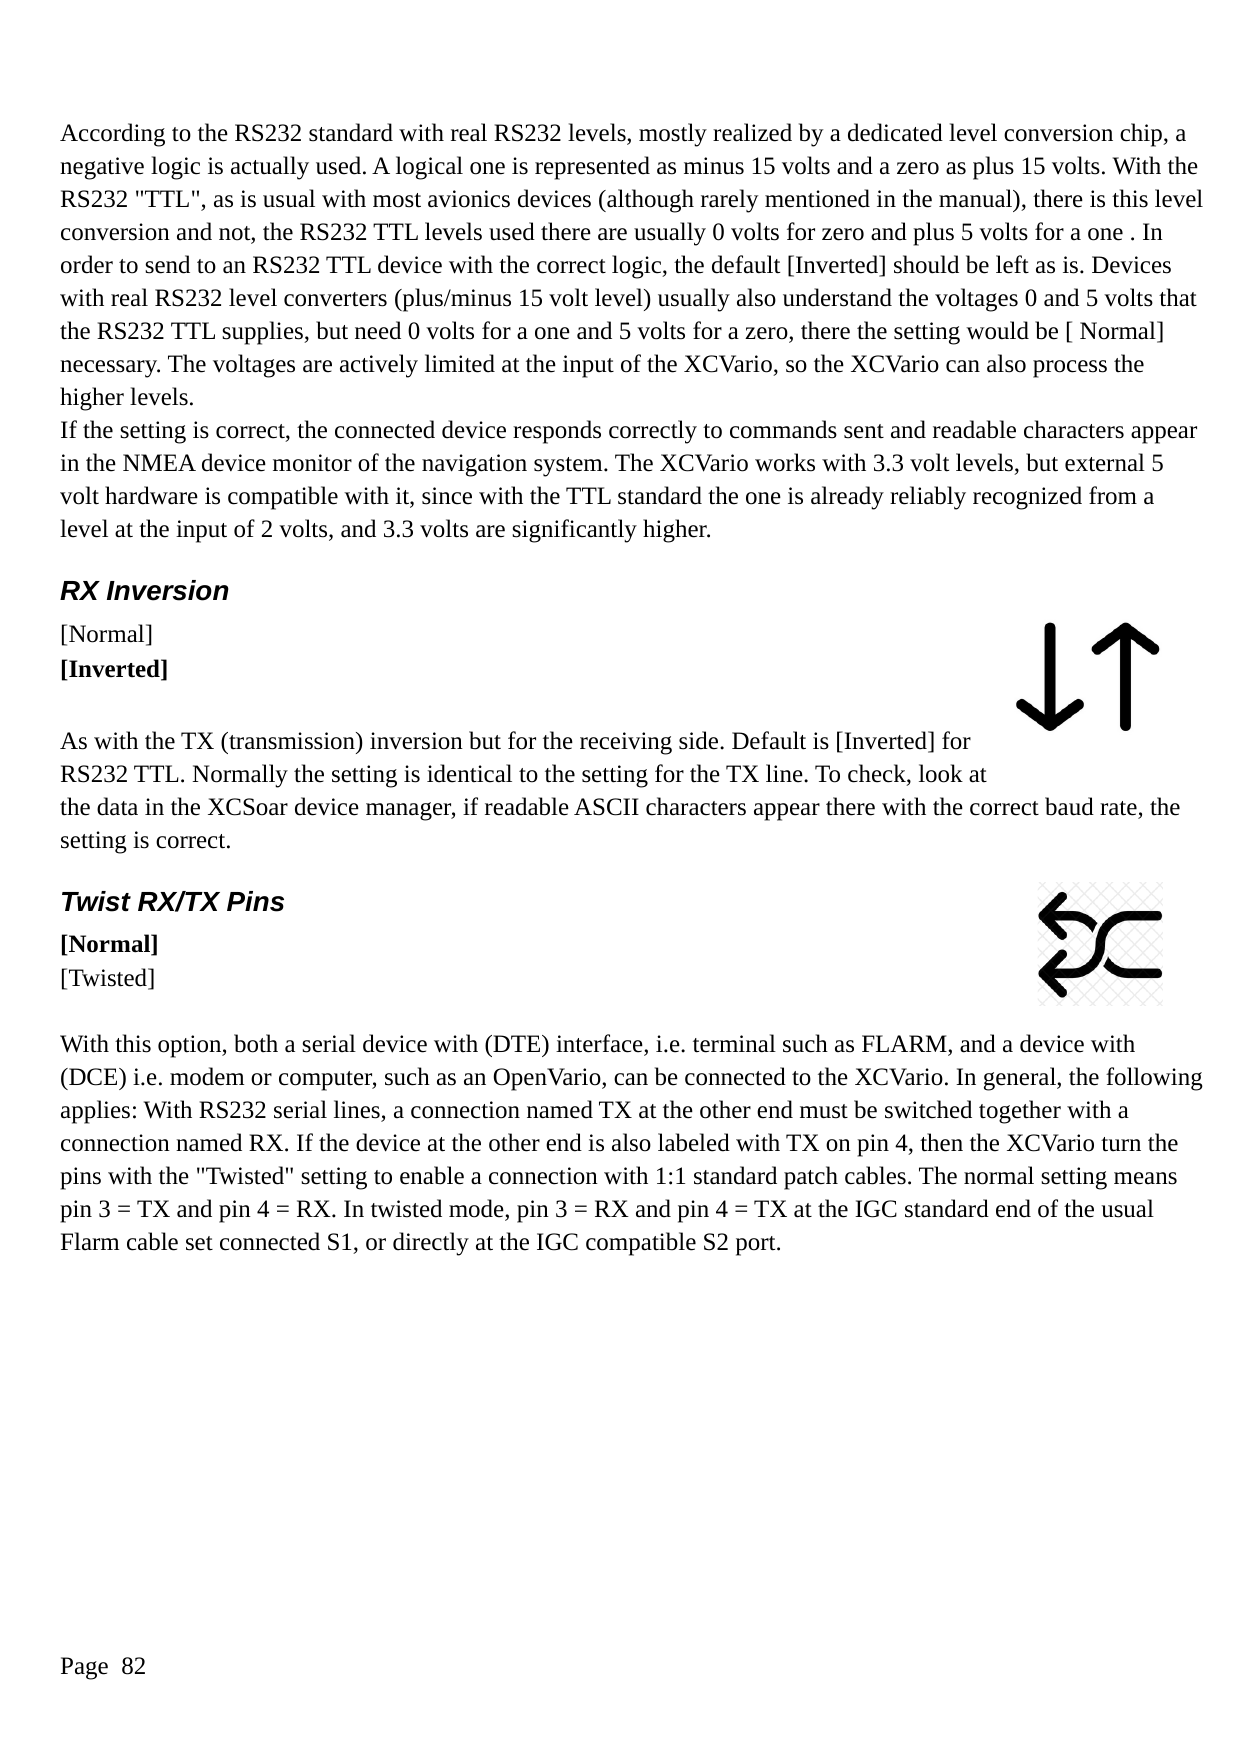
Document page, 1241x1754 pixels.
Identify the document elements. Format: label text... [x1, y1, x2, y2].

picture [1002, 586, 1178, 768]
text [Normal] [60, 619, 1002, 648]
text [1178, 619, 1207, 648]
text As with the TX (transmission) inversion but for the receiving side. Default is [Inverted] for RS232 TTL. Normally the setting is identical to the setting for the TX line. To check, look at the data in the XCSoar device manager, if readable ASCII characters appear there with the correct baud rate, the setting is correct. [60, 726, 1207, 854]
text [Twisted] [60, 963, 1037, 991]
text With this option, both a serial device with (DTE) interface, i.e. terminal such as FLARM, and a device with (DCE) i.e. modem or computer, such as an OpenVario, can be connected to the XCVario. In general, the following applies: With RS232 serial lines, a connection named TX at the other end must be switched together with a connection named RX. If the device at the other end is also labeled with TX on pin 4, then the XCVario turn the pins with the "Twisted" setting to enable a connection with 1:1 standard patch cables. The normal setting means pin 3 = TX and pin 4 = RX. In twisted mode, pin 3 = RX and pin 4 = TX at the IGC standard end of the usual Flarm cable set connected S1, or directly at the IGC compatible S2 port. [60, 1029, 1207, 1256]
text [Inverted] [60, 654, 1002, 683]
text [1163, 929, 1207, 958]
subtitle [1163, 885, 1207, 917]
text [Normal] [60, 929, 1037, 958]
picture [1037, 882, 1163, 1006]
text According to the RS232 standard with real RS232 levels, mostly realized by a dedicated level conversion chip, a negative logic is actually used. A logical one is represented as minus 15 volts and a zero as plus 15 volts. With the RS232 "TTL", as is usual with most avionics devices (although rarely mentioned in the manual), there is this level conversion and not, the RS232 TTL levels used there are usually 0 volts for zero and plus 5 volts for a one . In order to send to an RS232 TTL device with the correct logic, the default [Inverted] should be left as is. Devices with real RS232 level converters (plus/minus 15 volt level) usually also understand the voltages 0 and 5 volts that the RS232 TTL supplies, but need 0 volts for a one and 5 volts for a zero, there the setting would be [ Normal] necessary. The voltages are actively limited at the input of the XCVario, so the XCVario can also process the higher levels. If the setting is correct, the connected device responds correctly to commands sent and readable characters appear in the NMEA device monitor of the navigation system. The XCVario works with 3.3 volt levels, but external 5 volt hardware is compatible with it, since with the TTL standard the one is already reliably recognized from a level at the input of 2 volts, and 3.3 volts are significantly higher. [60, 118, 1207, 543]
text [1163, 963, 1207, 991]
text [1178, 654, 1207, 683]
subtitle Twist RX/TX Pins [60, 885, 1037, 917]
subtitle RX Inversion [60, 574, 1207, 606]
